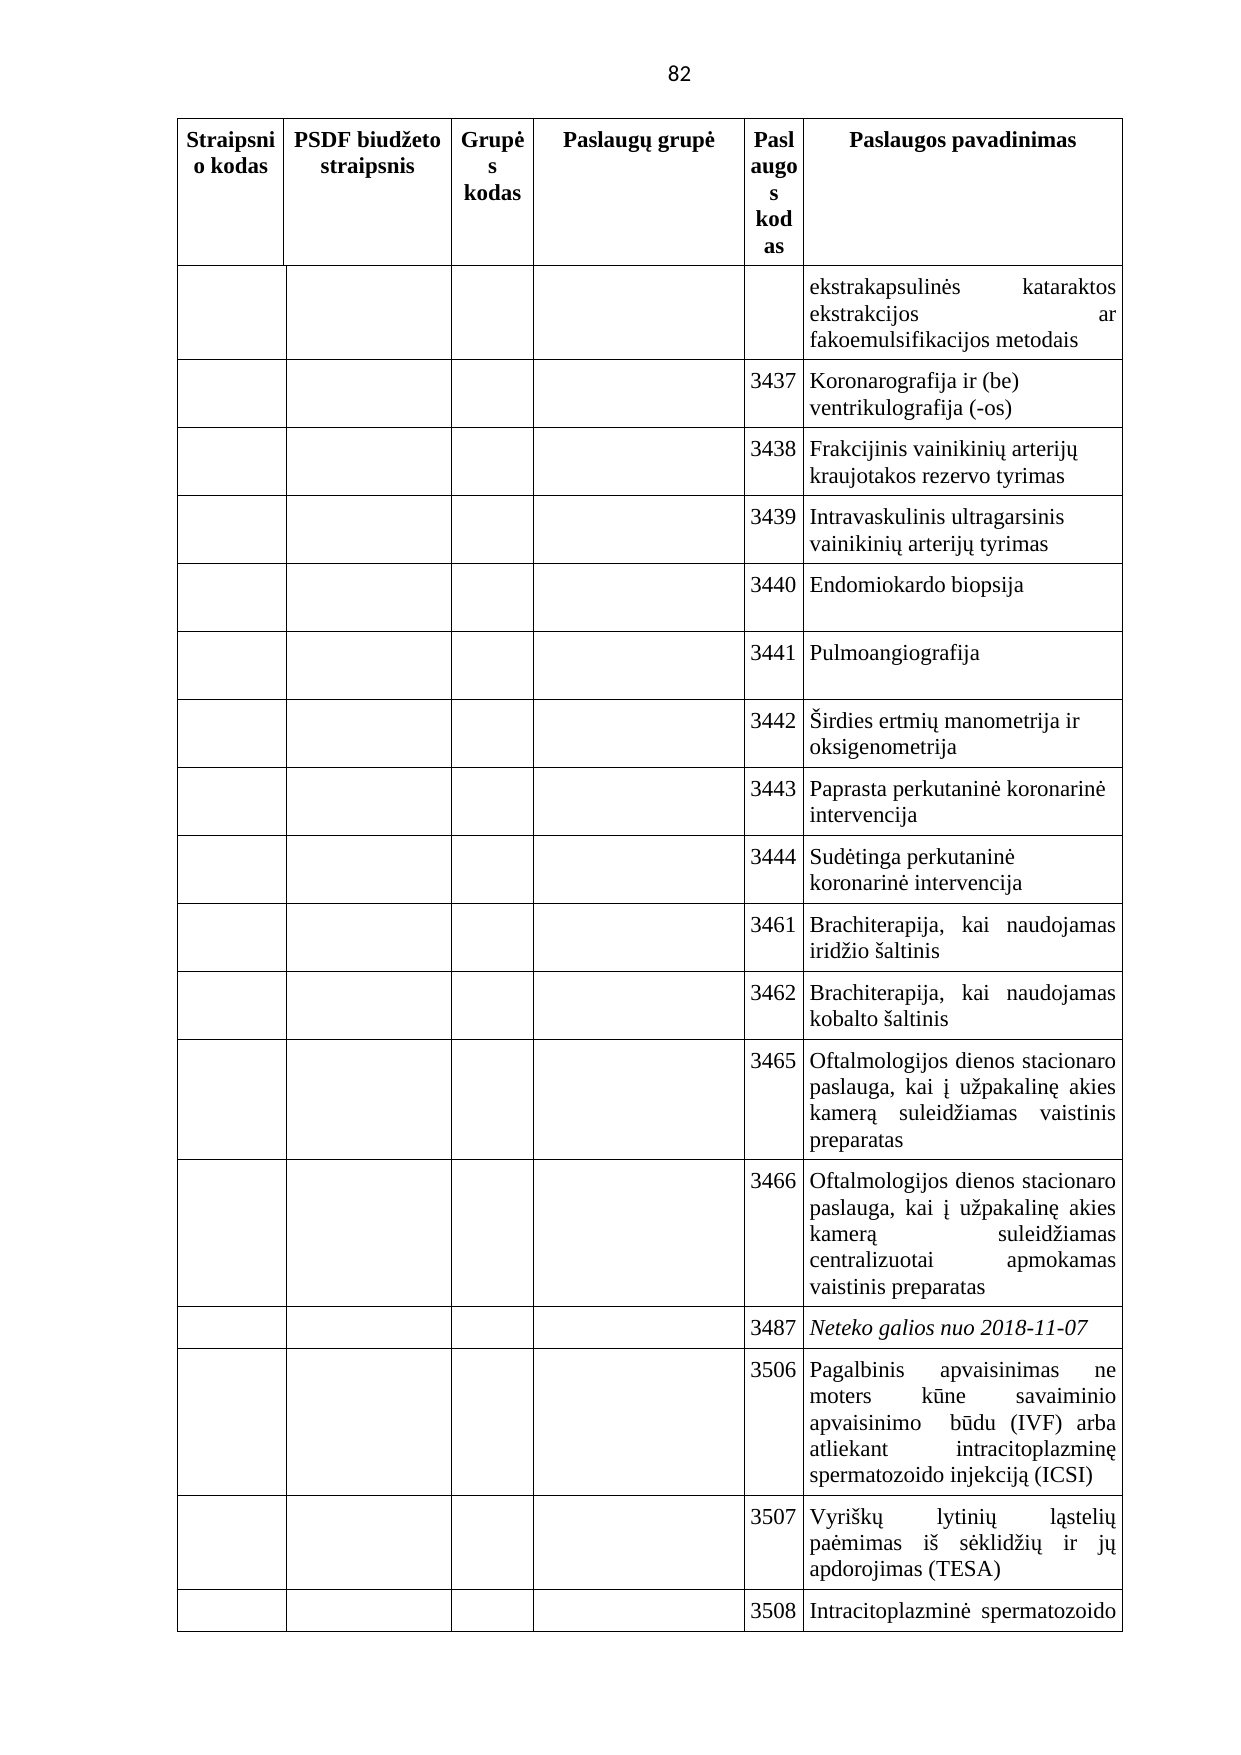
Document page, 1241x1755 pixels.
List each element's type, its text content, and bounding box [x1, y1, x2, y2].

table_cell [287, 266, 451, 359]
table_cell 3439 [745, 496, 803, 563]
table_header Paslaugos pavadinimas [804, 119, 1122, 265]
table_cell Pulmoangiografija [804, 632, 1122, 699]
table_cell [534, 1040, 744, 1159]
table_cell Brachiterapija, kai naudojamas iridžio šaltinis [804, 904, 1122, 971]
table_cell [287, 632, 451, 699]
table_cell Širdies ertmių manometrija ir oksigenometrija [804, 700, 1122, 767]
table_cell [452, 428, 533, 495]
table_cell Neteko galios nuo 2018-11-07 [804, 1307, 1122, 1348]
table_cell [452, 1160, 533, 1306]
table_cell [287, 904, 451, 971]
table_cell [452, 1496, 533, 1589]
table_header Straipsnio kodas [178, 119, 283, 265]
table_cell [452, 1307, 533, 1348]
table_cell [287, 1307, 451, 1348]
table_cell [178, 428, 286, 495]
table_cell 3465 [745, 1040, 803, 1159]
table_cell [178, 700, 286, 767]
table_cell Vyriškų lytinių ląstelių paėmimas iš sėklidžių ir jų apdorojimas (TESA) [804, 1496, 1122, 1589]
table_cell 3437 [745, 360, 803, 427]
table_cell [178, 1040, 286, 1159]
table_cell [452, 904, 533, 971]
table_cell 3440 [745, 564, 803, 631]
table_cell [534, 564, 744, 631]
table_cell [287, 428, 451, 495]
table_cell [287, 1160, 451, 1306]
table_cell [452, 360, 533, 427]
table_cell Oftalmologijos dienos stacionaro paslauga, kai į užpakalinę akies kamerą suleidžiamas vaistinis preparatas [804, 1040, 1122, 1159]
table_cell 3442 [745, 700, 803, 767]
table_cell [534, 496, 744, 563]
table_cell [534, 266, 744, 359]
table_cell Pagalbinis apvaisinimas ne moters kūne savaiminio apvaisinimo būdu (IVF) arba atliekant intracitoplazminę spermatozoido injekciją (ICSI) [804, 1349, 1122, 1495]
table_cell [452, 266, 533, 359]
table_cell 3487 [745, 1307, 803, 1348]
table_cell [178, 564, 286, 631]
table_cell [534, 700, 744, 767]
table_cell 3444 [745, 836, 803, 903]
table_cell Endomiokardo biopsija [804, 564, 1122, 631]
table_cell [178, 1590, 286, 1631]
table_cell [452, 496, 533, 563]
table_header PSDF biudžeto straipsnis [284, 119, 451, 265]
table_cell Oftalmologijos dienos stacionaro paslauga, kai į užpakalinę akies kamerą suleidžiamas centralizuotai apmokamas vaistinis preparatas [804, 1160, 1122, 1306]
table_header Grupės kodas [452, 119, 533, 265]
table_cell 3462 [745, 972, 803, 1038]
table_cell [178, 1496, 286, 1589]
table_cell Paprasta perkutaninė koronarinė intervencija [804, 768, 1122, 835]
table_cell 3506 [745, 1349, 803, 1495]
table_cell [178, 768, 286, 835]
table_cell [452, 632, 533, 699]
table_cell Koronarografija ir (be) ventrikulografija (-os) [804, 360, 1122, 427]
table_cell Brachiterapija, kai naudojamas kobalto šaltinis [804, 972, 1122, 1038]
table_cell [287, 1040, 451, 1159]
table_cell [178, 632, 286, 699]
table_cell 3507 [745, 1496, 803, 1589]
table_cell Sudėtinga perkutaninė koronarinė intervencija [804, 836, 1122, 903]
table_cell [452, 768, 533, 835]
table_cell 3508 [745, 1590, 803, 1631]
table_cell [534, 1160, 744, 1306]
table_cell [178, 972, 286, 1038]
table_header Paslaugos kodas [745, 119, 803, 265]
table_cell [287, 972, 451, 1038]
table_cell [534, 1590, 744, 1631]
table_cell [534, 1496, 744, 1589]
table_header Paslaugų grupė [534, 119, 744, 265]
table_cell 3466 [745, 1160, 803, 1306]
table_cell [287, 836, 451, 903]
table_cell [452, 700, 533, 767]
table_cell [287, 1349, 451, 1495]
table_cell [534, 836, 744, 903]
table_cell [534, 428, 744, 495]
table_cell [178, 1349, 286, 1495]
table_cell 3461 [745, 904, 803, 971]
table_cell [452, 1349, 533, 1495]
table_cell [178, 360, 286, 427]
table_cell [534, 768, 744, 835]
table_cell [534, 972, 744, 1038]
table_cell [452, 1590, 533, 1631]
table_cell [287, 360, 451, 427]
table_cell [178, 496, 286, 563]
table_cell [287, 1590, 451, 1631]
table_cell [452, 1040, 533, 1159]
table_cell [178, 1307, 286, 1348]
table_cell Intravaskulinis ultragarsinis vainikinių arterijų tyrimas [804, 496, 1122, 563]
table_cell [745, 266, 803, 359]
table_cell [452, 564, 533, 631]
table_cell 3443 [745, 768, 803, 835]
table_cell [534, 1307, 744, 1348]
table_cell [287, 564, 451, 631]
table_cell [178, 266, 286, 359]
table_cell [287, 496, 451, 563]
table_cell ekstrakapsulinės kataraktos ekstrakcijos ar fakoemulsifikacijos metodais [804, 266, 1122, 359]
table_cell 3441 [745, 632, 803, 699]
table_cell Intracitoplazminė spermatozoido [804, 1590, 1122, 1631]
table_cell 3438 [745, 428, 803, 495]
table_cell [534, 632, 744, 699]
table_cell [287, 700, 451, 767]
table_cell [178, 904, 286, 971]
table_cell [534, 1349, 744, 1495]
table_cell [534, 360, 744, 427]
table_cell Frakcijinis vainikinių arterijų kraujotakos rezervo tyrimas [804, 428, 1122, 495]
table_cell [452, 836, 533, 903]
table_cell [287, 768, 451, 835]
table_cell [287, 1496, 451, 1589]
table_cell [178, 1160, 286, 1306]
table_cell [178, 836, 286, 903]
table_cell [534, 904, 744, 971]
table_cell [452, 972, 533, 1038]
